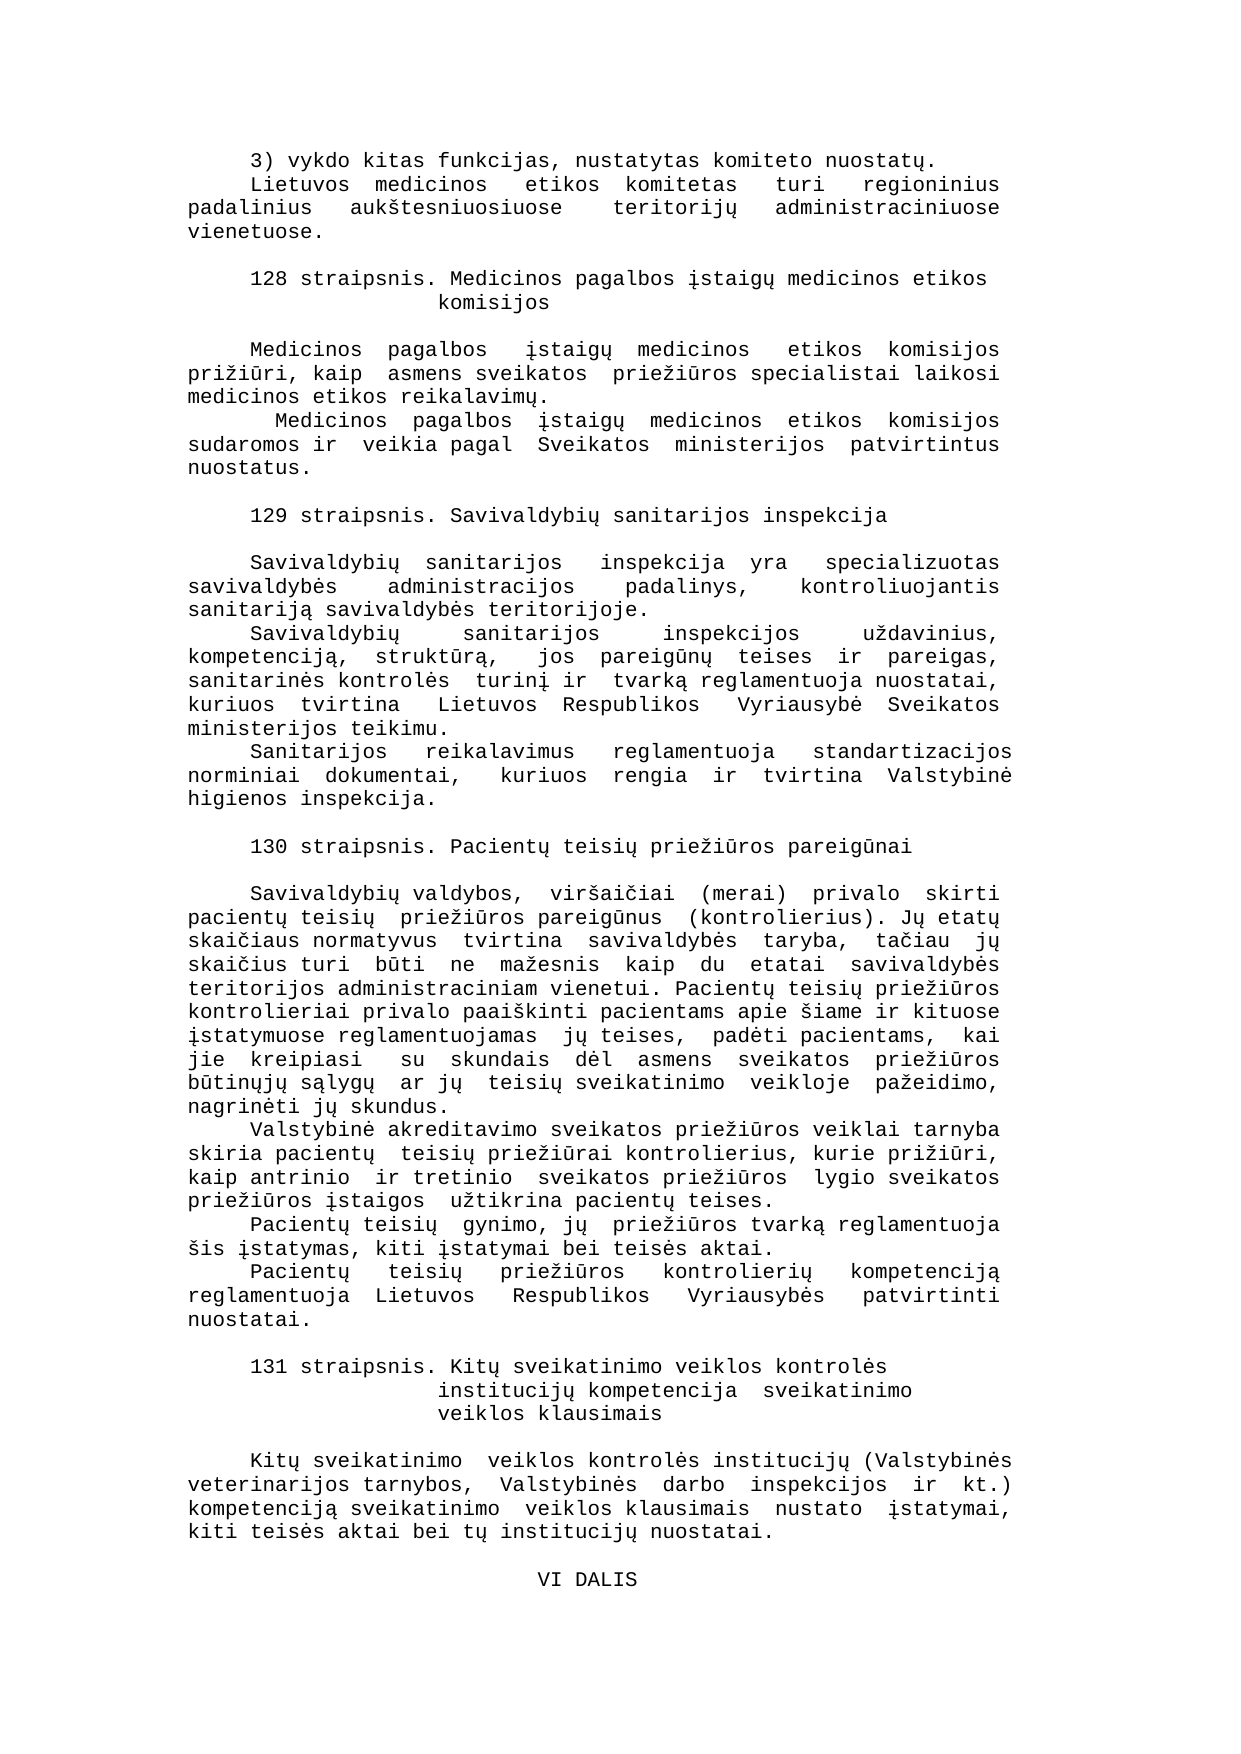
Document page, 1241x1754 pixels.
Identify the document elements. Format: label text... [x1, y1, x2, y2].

text Kitų sveikatinimo veiklos kontrolės institucijų (Valstybinės [187, 1451, 1053, 1474]
text priežiūros įstaigos užtikrina pacientų teises. [187, 1190, 1053, 1214]
text sanitariją savivaldybės teritorijoje. [187, 599, 1053, 623]
text skaičius turi būti ne mažesnis kaip du etatai savivaldybės [187, 954, 1053, 978]
text skiria pacientų teisių priežiūrai kontrolierius, kurie prižiūri, [187, 1143, 1053, 1167]
text reglamentuoja Lietuvos Respublikos Vyriausybės patvirtinti [187, 1285, 1053, 1309]
text savivaldybės administracijos padalinys, kontroliuojantis [187, 576, 1053, 599]
text skaičiaus normatyvus tvirtina savivaldybės taryba, tačiau jų [187, 930, 1053, 954]
text kompetenciją, struktūrą, jos pareigūnų teises ir pareigas, [187, 647, 1053, 670]
text Medicinos pagalbos įstaigų medicinos etikos komisijos [187, 339, 1053, 363]
text Lietuvos medicinos etikos komitetas turi regioninius [187, 174, 1053, 197]
text 131 straipsnis. Kitų sveikatinimo veiklos kontrolės [187, 1356, 1053, 1379]
text jie kreipiasi su skundais dėl asmens sveikatos priežiūros [187, 1048, 1053, 1072]
text kuriuos tvirtina Lietuvos Respublikos Vyriausybė Sveikatos [187, 694, 1053, 717]
text nuostatai. [187, 1309, 1053, 1332]
text kiti teisės aktai bei tų institucijų nuostatai. [187, 1521, 1053, 1545]
text prižiūri, kaip asmens sveikatos priežiūros specialistai laikosi [187, 363, 1053, 386]
text 130 straipsnis. Pacientų teisių priežiūros pareigūnai [187, 836, 1053, 859]
text nuostatus. [187, 457, 1053, 481]
text komisijos [187, 292, 1053, 316]
text pacientų teisių priežiūros pareigūnus (kontrolierius). Jų etatų [187, 907, 1053, 930]
text sanitarinės kontrolės turinį ir tvarką reglamentuoja nuostatai, [187, 670, 1053, 694]
text Medicinos pagalbos įstaigų medicinos etikos komisijos [187, 410, 1053, 434]
text veterinarijos tarnybos, Valstybinės darbo inspekcijos ir kt.) [187, 1474, 1053, 1498]
text sudaromos ir veikia pagal Sveikatos ministerijos patvirtintus [187, 434, 1053, 457]
text Pacientų teisių gynimo, jų priežiūros tvarką reglamentuoja [187, 1214, 1053, 1238]
text nagrinėti jų skundus. [187, 1096, 1053, 1119]
text medicinos etikos reikalavimų. [187, 386, 1053, 410]
text vienetuose. [187, 221, 1053, 244]
text institucijų kompetencija sveikatinimo [187, 1379, 1053, 1403]
text kompetenciją sveikatinimo veiklos klausimais nustato įstatymai, [187, 1498, 1053, 1521]
text 129 straipsnis. Savivaldybių sanitarijos inspekcija [187, 505, 1053, 528]
text Savivaldybių sanitarijos inspekcija yra specializuotas [187, 552, 1053, 576]
text Sanitarijos reikalavimus reglamentuoja standartizacijos [187, 741, 1053, 765]
text ministerijos teikimu. [187, 717, 1053, 741]
text Savivaldybių sanitarijos inspekcijos uždavinius, [187, 623, 1053, 647]
text Valstybinė akreditavimo sveikatos priežiūros veiklai tarnyba [187, 1119, 1053, 1143]
text teritorijos administraciniam vienetui. Pacientų teisių priežiūros [187, 978, 1053, 1001]
text veiklos klausimais [187, 1403, 1053, 1427]
text kontrolieriai privalo paaiškinti pacientams apie šiame ir kituose [187, 1001, 1053, 1025]
text šis įstatymas, kiti įstatymai bei teisės aktai. [187, 1238, 1053, 1261]
text 3) vykdo kitas funkcijas, nustatytas komiteto nuostatų. [187, 150, 1053, 174]
text VI DALIS [187, 1569, 1053, 1592]
text Pacientų teisių priežiūros kontrolierių kompetenciją [187, 1261, 1053, 1285]
text norminiai dokumentai, kuriuos rengia ir tvirtina Valstybinė [187, 765, 1053, 788]
text 128 straipsnis. Medicinos pagalbos įstaigų medicinos etikos [187, 268, 1053, 292]
text būtinųjų sąlygų ar jų teisių sveikatinimo veikloje pažeidimo, [187, 1072, 1053, 1096]
text higienos inspekcija. [187, 788, 1053, 812]
text įstatymuose reglamentuojamas jų teises, padėti pacientams, kai [187, 1025, 1053, 1048]
text padalinius aukštesniuosiuose teritorijų administraciniuose [187, 197, 1053, 221]
text kaip antrinio ir tretinio sveikatos priežiūros lygio sveikatos [187, 1167, 1053, 1190]
text Savivaldybių valdybos, viršaičiai (merai) privalo skirti [187, 883, 1053, 907]
